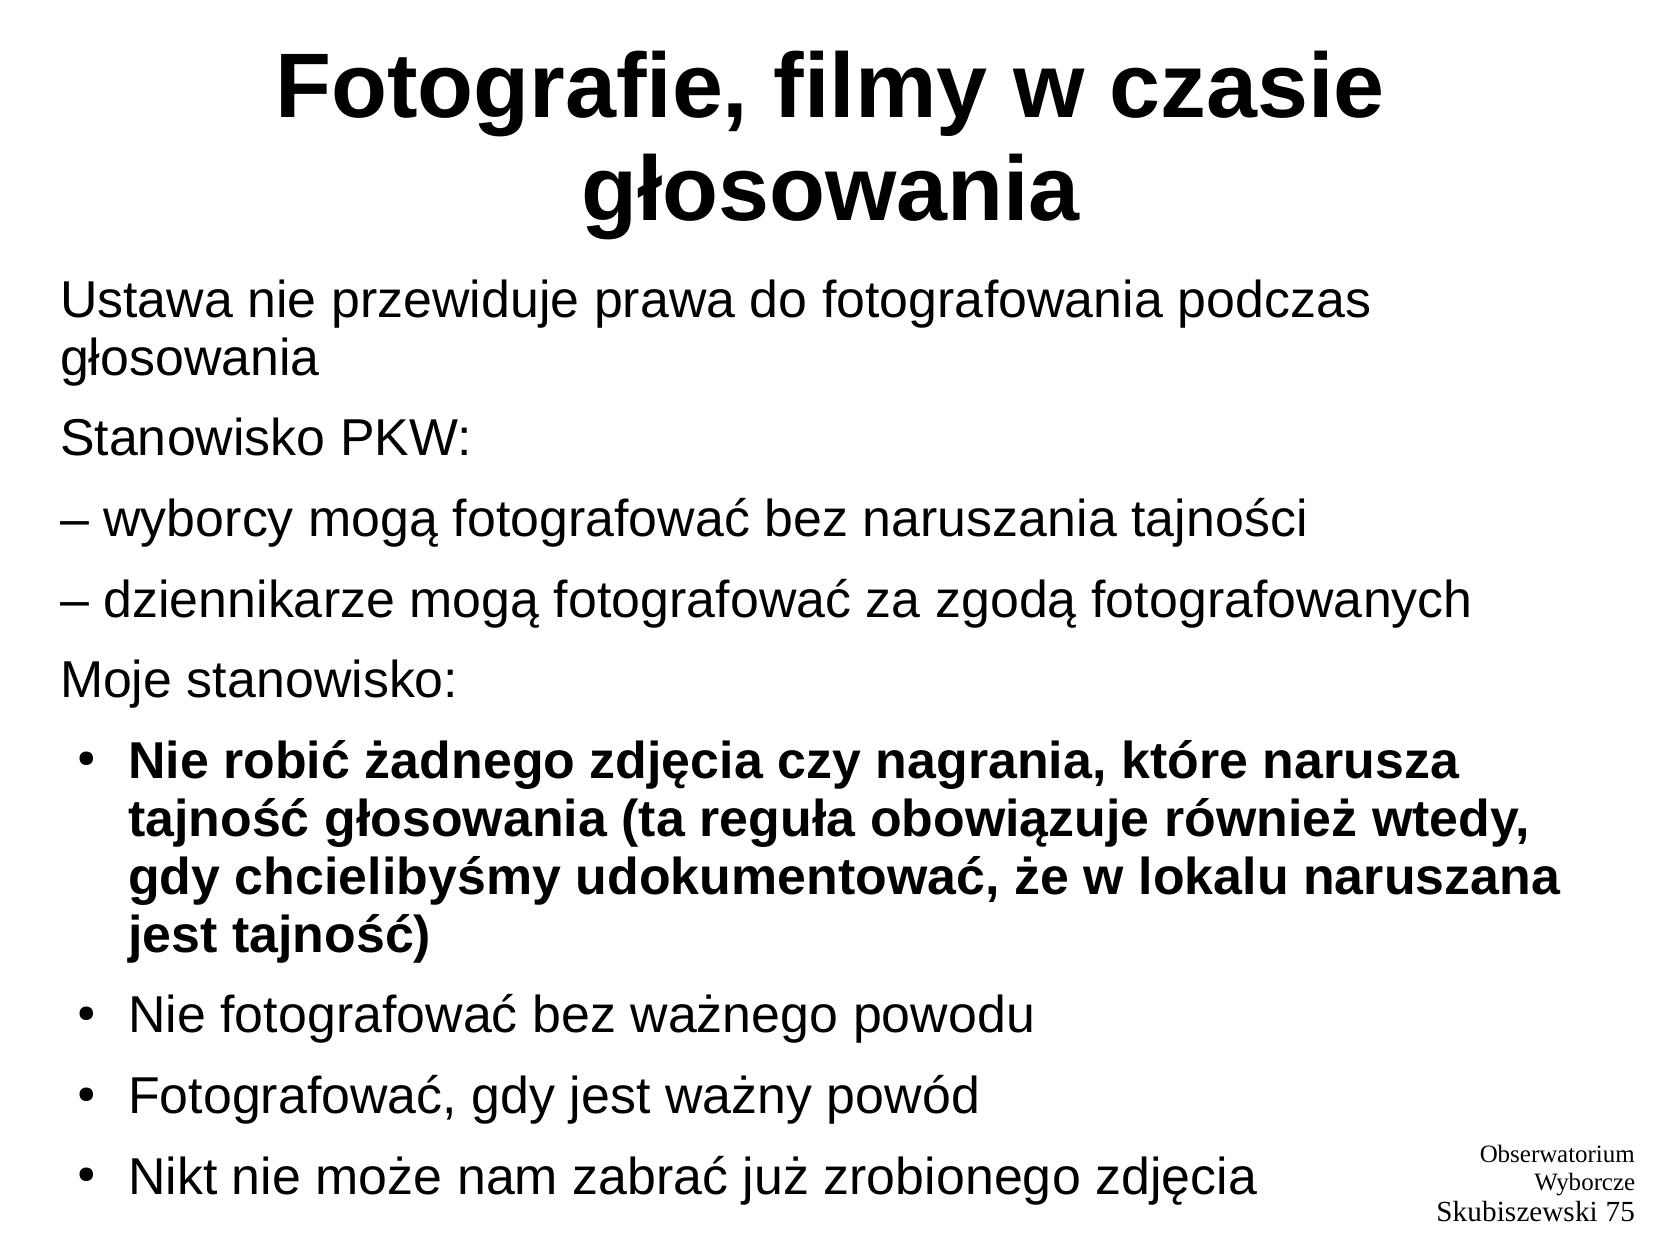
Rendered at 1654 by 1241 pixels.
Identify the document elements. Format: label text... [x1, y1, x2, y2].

text_box [819, 581, 850, 658]
title Fotografie, filmy w czasie głosowania [86, 34, 1576, 241]
list Ustawa nie przewiduje prawa do fotografowania podczas głosowania Stanowisko PKW: – wyborcy mogą fotografować bez naruszania tajności – dziennikarze mogą fotografować za zgodą fotografowanych Moje stanowisko: Nie robić żadnego zdjęcia czy nagrania, które narusza tajność głosowania (ta reguła obowiązuje również wtedy, gdy chcielibyśmy udokumentować, że w lokalu naruszana jest tajność) Nie fotografować bez ważnego powodu Fotografować, gdy jest ważny powód Nikt nie może nam zabrać już zrobionego zdjęcia [60, 270, 1613, 1216]
